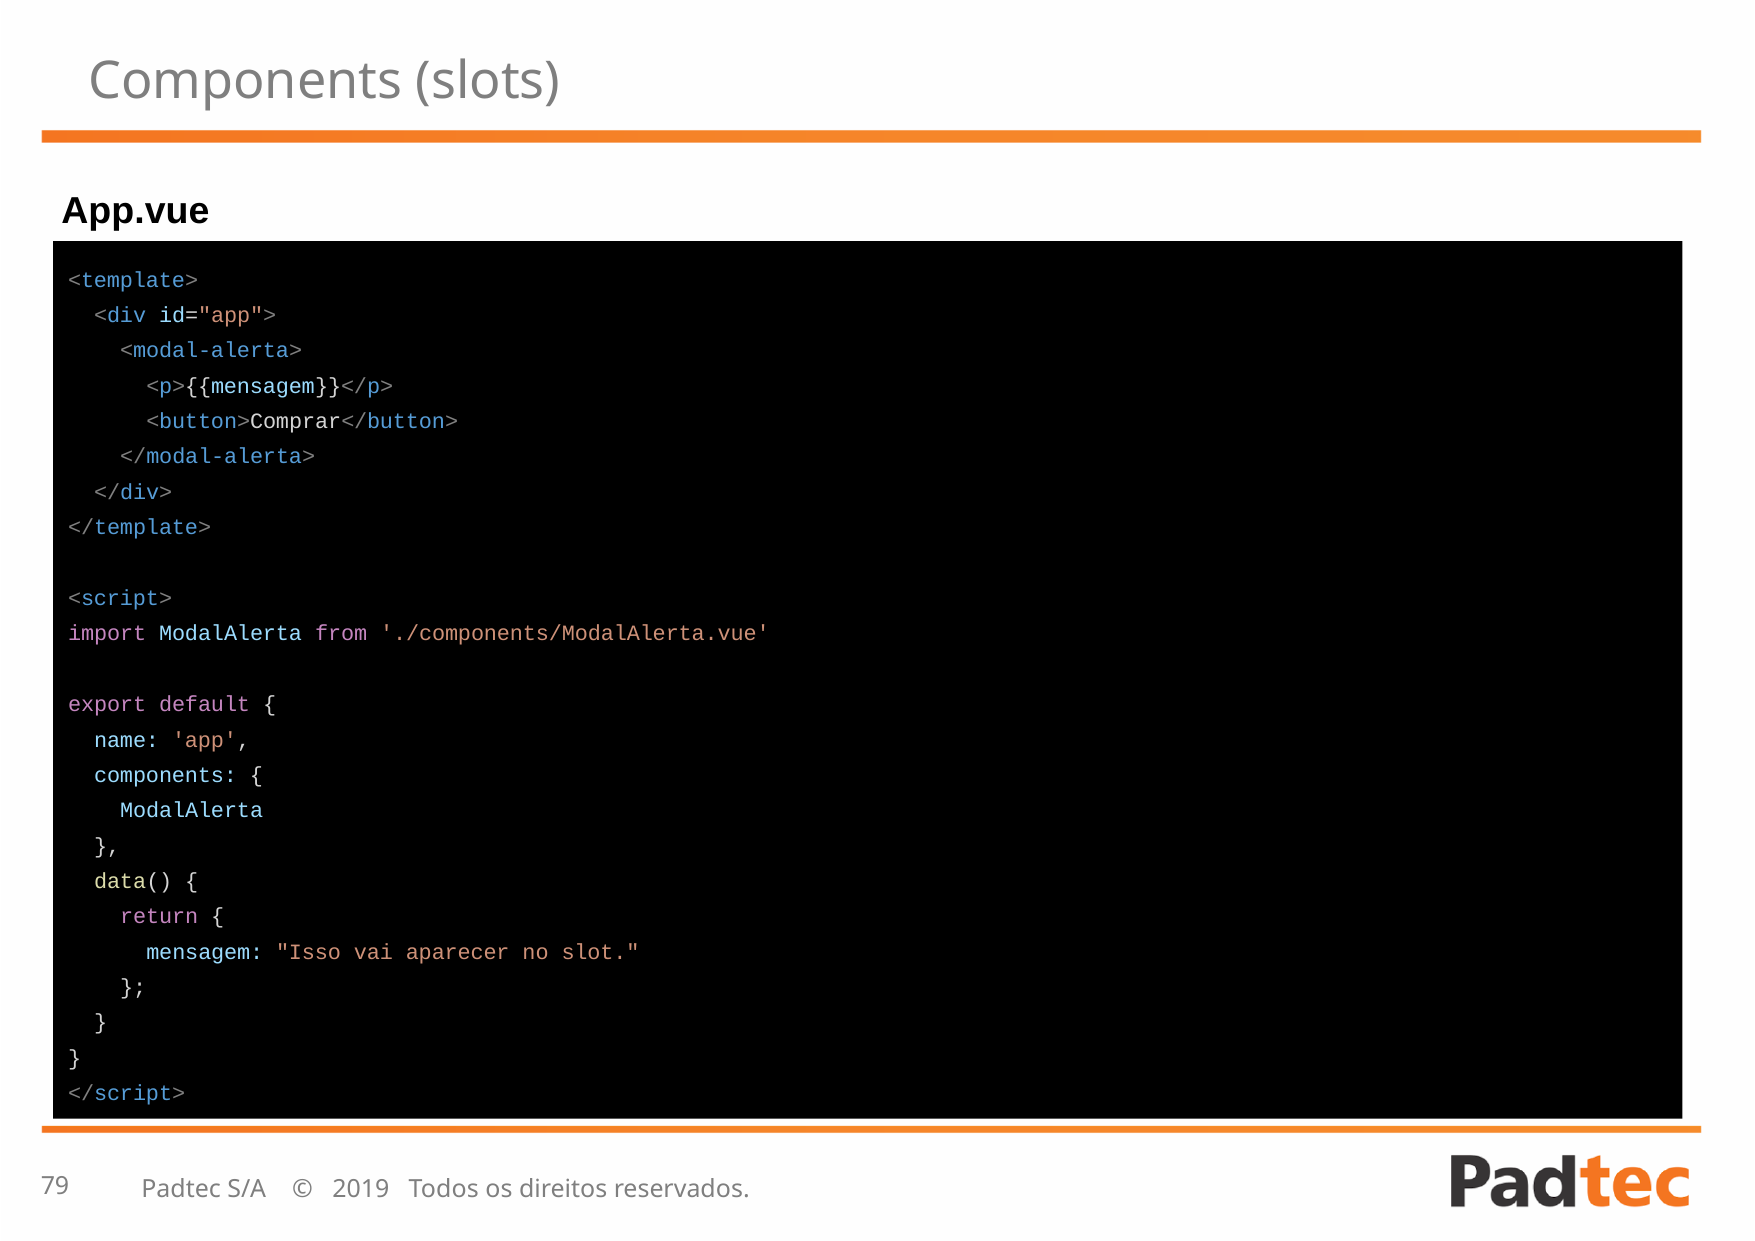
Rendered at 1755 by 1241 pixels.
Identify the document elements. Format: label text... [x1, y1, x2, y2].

title Components (slots) [73, 29, 1653, 127]
text_box <template> <div id="app"> <modal-alerta> <p>{{mensagem}}</p> <button>Comprar</button> </modal-alerta> </div> </template> <script> import ModalAlerta from './components/ModalAlerta.vue' export default { name: 'app', components: { ModalAlerta }, data() { return { mensagem: "Isso vai aparecer no slot." }; } } </script> [53, 241, 1683, 1119]
text_box App.vue [46, 171, 1688, 261]
picture [0, 0, 1755, 1241]
